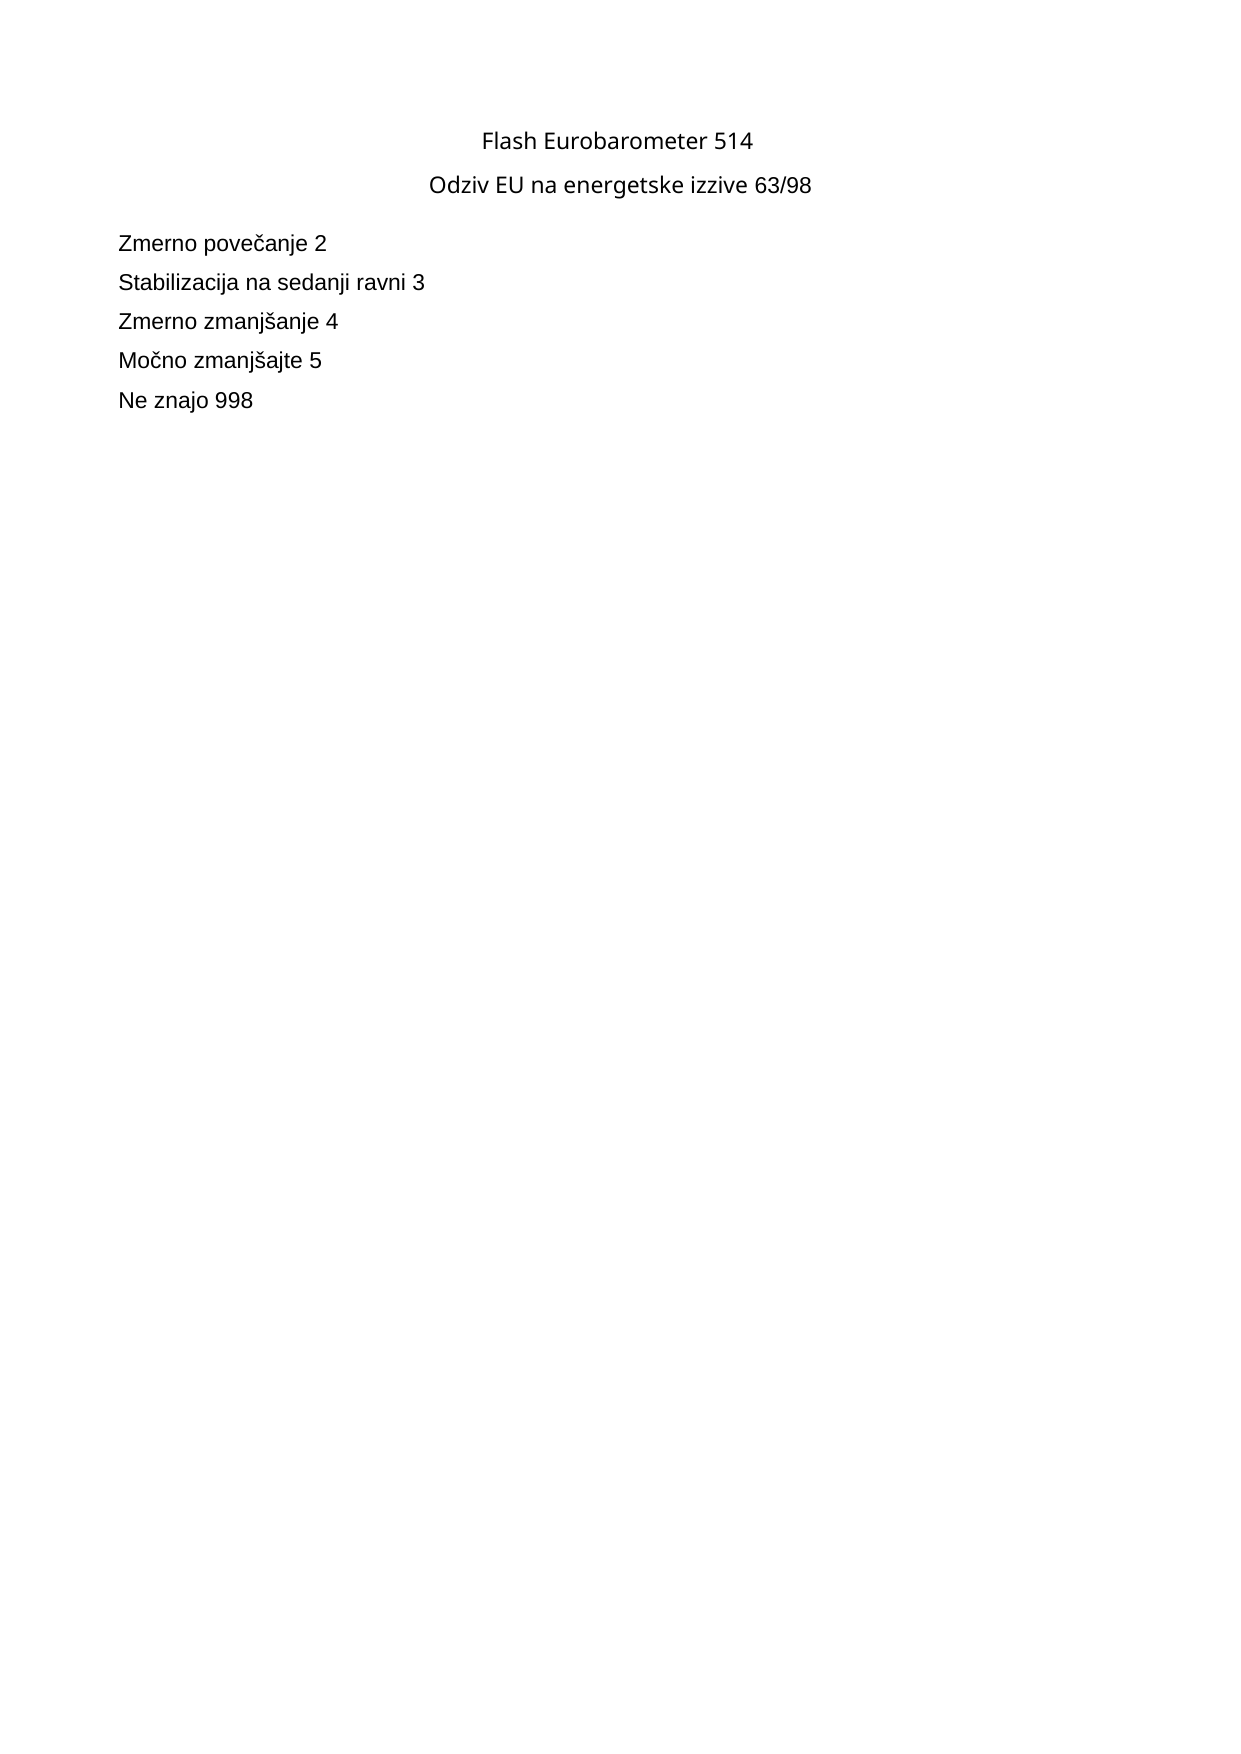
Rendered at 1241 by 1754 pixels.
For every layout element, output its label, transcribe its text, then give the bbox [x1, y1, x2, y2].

text Ne znajo 998 [118, 387, 1122, 413]
text Stabilizacija na sedanji ravni 3 [118, 269, 1122, 295]
text Močno zmanjšajte 5 [118, 347, 1122, 374]
text Zmerno zmanjšanje 4 [118, 308, 1122, 334]
text Zmerno povečanje 2 [118, 229, 1122, 256]
